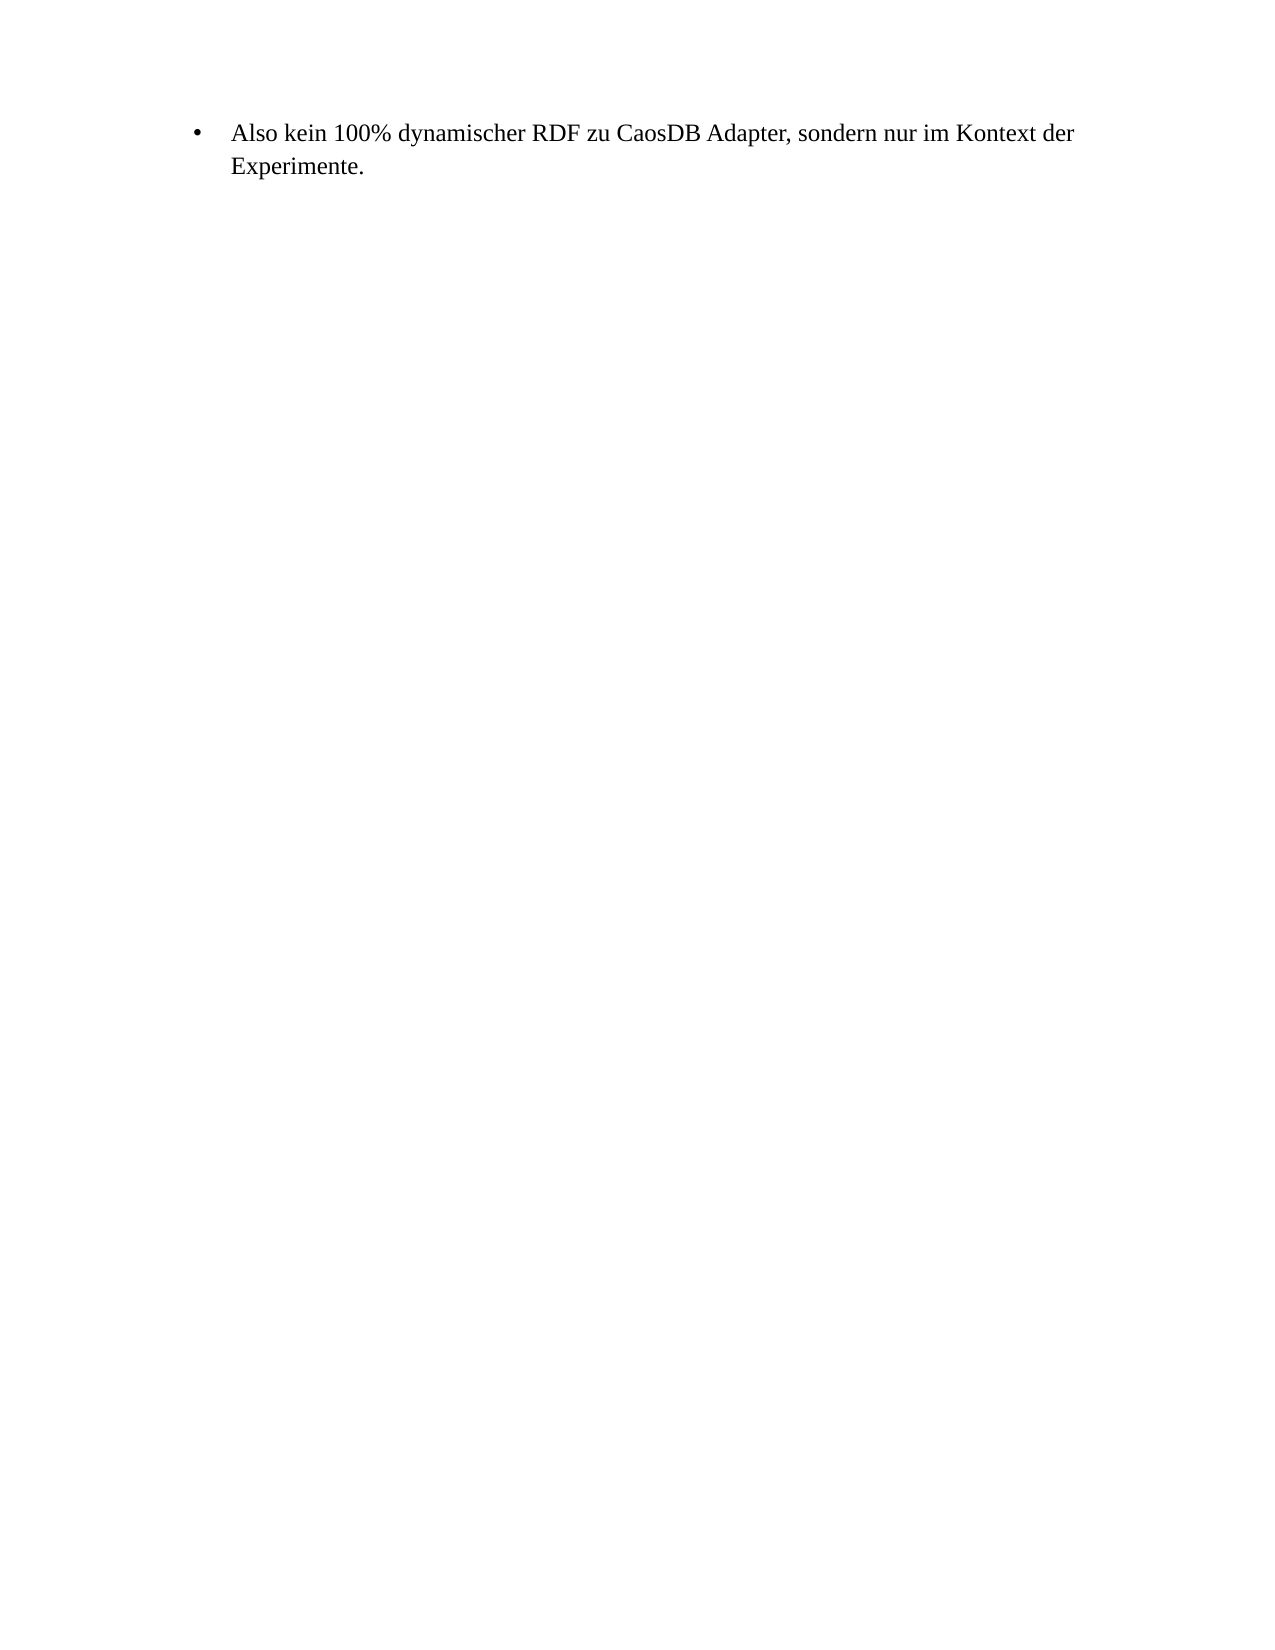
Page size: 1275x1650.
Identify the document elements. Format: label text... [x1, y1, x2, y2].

list Also kein 100% dynamischer RDF zu CaosDB Adapter, sondern nur im Kontext der Experimente. [193, 118, 1157, 180]
